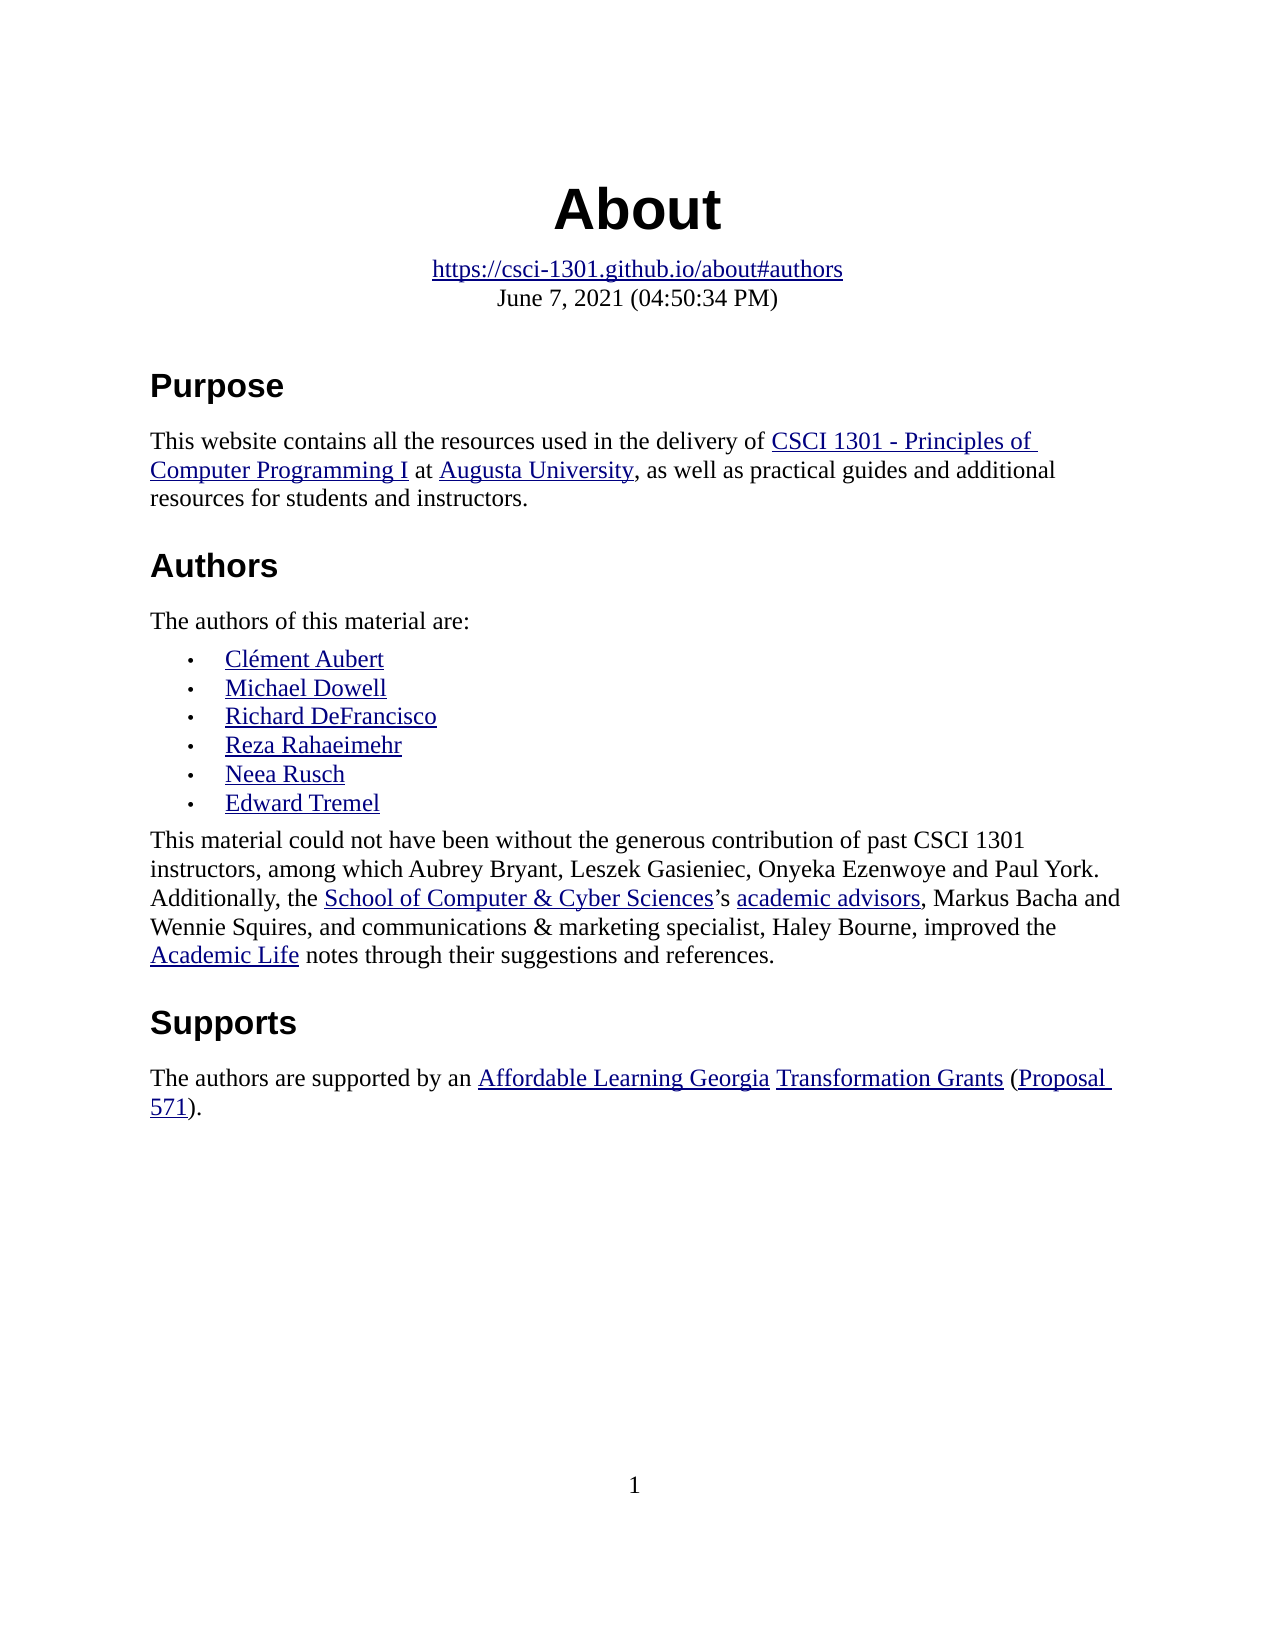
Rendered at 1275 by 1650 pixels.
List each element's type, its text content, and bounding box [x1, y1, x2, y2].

list Neea Rusch [187, 759, 1125, 788]
subtitle Authors [150, 546, 1125, 585]
text https://csci-1301.github.io/about#authors [150, 254, 1125, 283]
subtitle Supports [150, 1003, 1125, 1042]
title About [150, 175, 1125, 242]
list Richard DeFrancisco [187, 701, 1125, 730]
list Clément Aubert [187, 644, 1125, 673]
list Michael Dowell [187, 673, 1125, 701]
text This material could not have been without the generous contribution of past CSCI 1301 instructors, among which Aubrey Bryant, Leszek Gasieniec, Onyeka Ezenwoye and Paul York. Additionally, the School of Computer & Cyber Sciences’s academic advisors, Markus Bacha and Wennie Squires, and communications & marketing specialist, Haley Bourne, improved the Academic Life notes through their suggestions and references. [150, 825, 1125, 969]
list Edward Tremel [187, 788, 1125, 816]
text The authors are supported by an Affordable Learning Georgia Transformation Grants (Proposal 571). [150, 1063, 1125, 1121]
text June 7, 2021 (04:50:34 PM) [150, 283, 1125, 312]
text The authors of this material are: [150, 606, 1125, 635]
list Reza Rahaeimehr [187, 730, 1125, 759]
text This website contains all the resources used in the delivery of CSCI 1301 - Principles of Computer Programming I at Augusta University, as well as practical guides and additional resources for students and instructors. [150, 426, 1125, 512]
subtitle Purpose [150, 366, 1125, 404]
